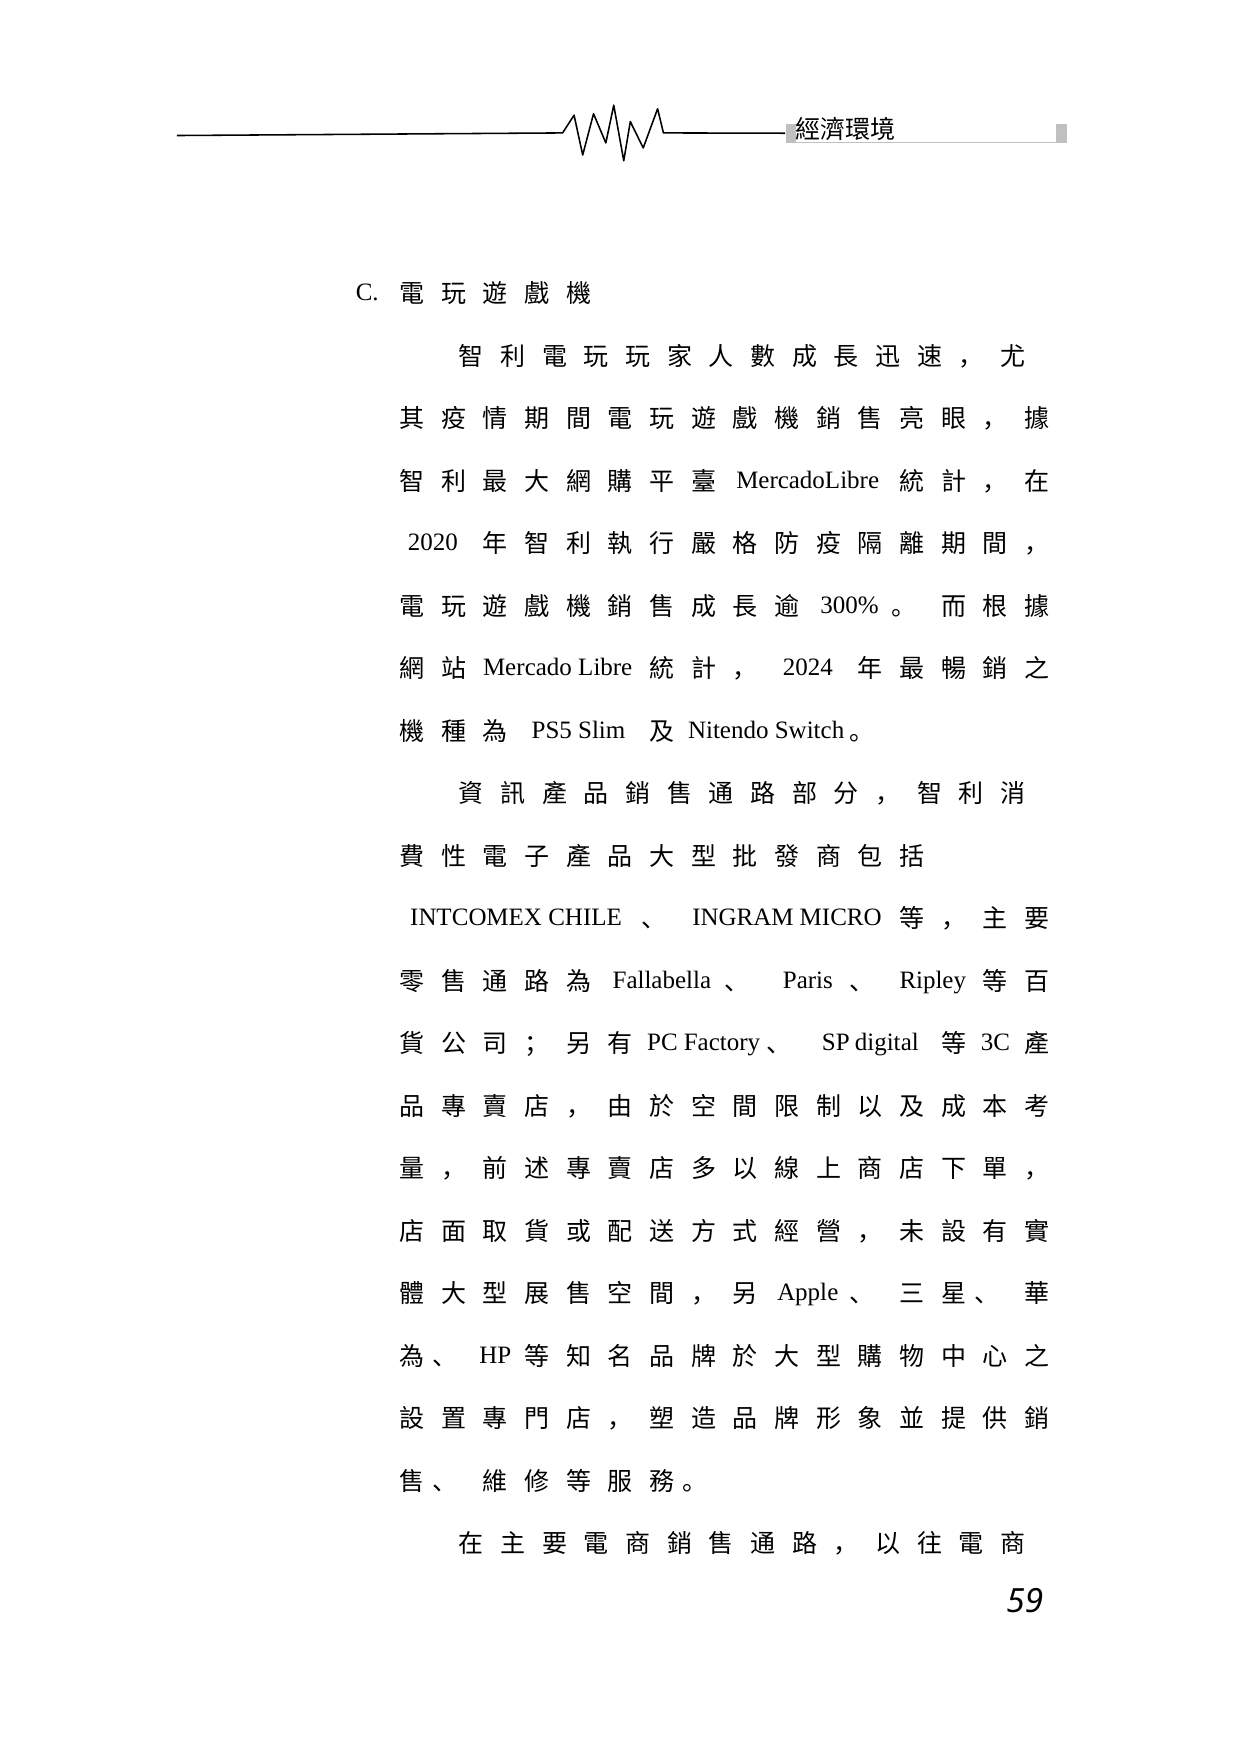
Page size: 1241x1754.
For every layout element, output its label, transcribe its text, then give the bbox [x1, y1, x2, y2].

text 在主要電商銷售通路，以往電商 [330, 1500, 1058, 1563]
text 資訊產品銷售通路部分，智利消費性電子產品大型批發商包括INTCOMEX CHILE、INGRAM MICRO等，主要零售通路為Fallabella、Paris、Ripley等百貨公司；另有PC Factory、SP digital等3C產品專賣店，由於空間限制以及成本考量，前述專賣店多以線上商店下單，店面取貨或配送方式經營，未設有實體大型展售空間，另Apple、三星、華為、HP等知名品牌於大型購物中心之設置專門店，塑造品牌形象並提供銷售、維修等服務。 [330, 750, 1058, 1500]
text C. 電玩遊戲機 [330, 250, 1058, 313]
text 智利電玩玩家人數成長迅速，尤其疫情期間電玩遊戲機銷售亮眼，據智利最大網購平臺MercadoLibre統計，在2020年智利執行嚴格防疫隔離期間，電玩遊戲機銷售成長逾300%。而根據網站Mercado Libre統計，2024年最暢銷之機種為PS5 Slim及Nitendo Switch。 [330, 313, 1058, 750]
